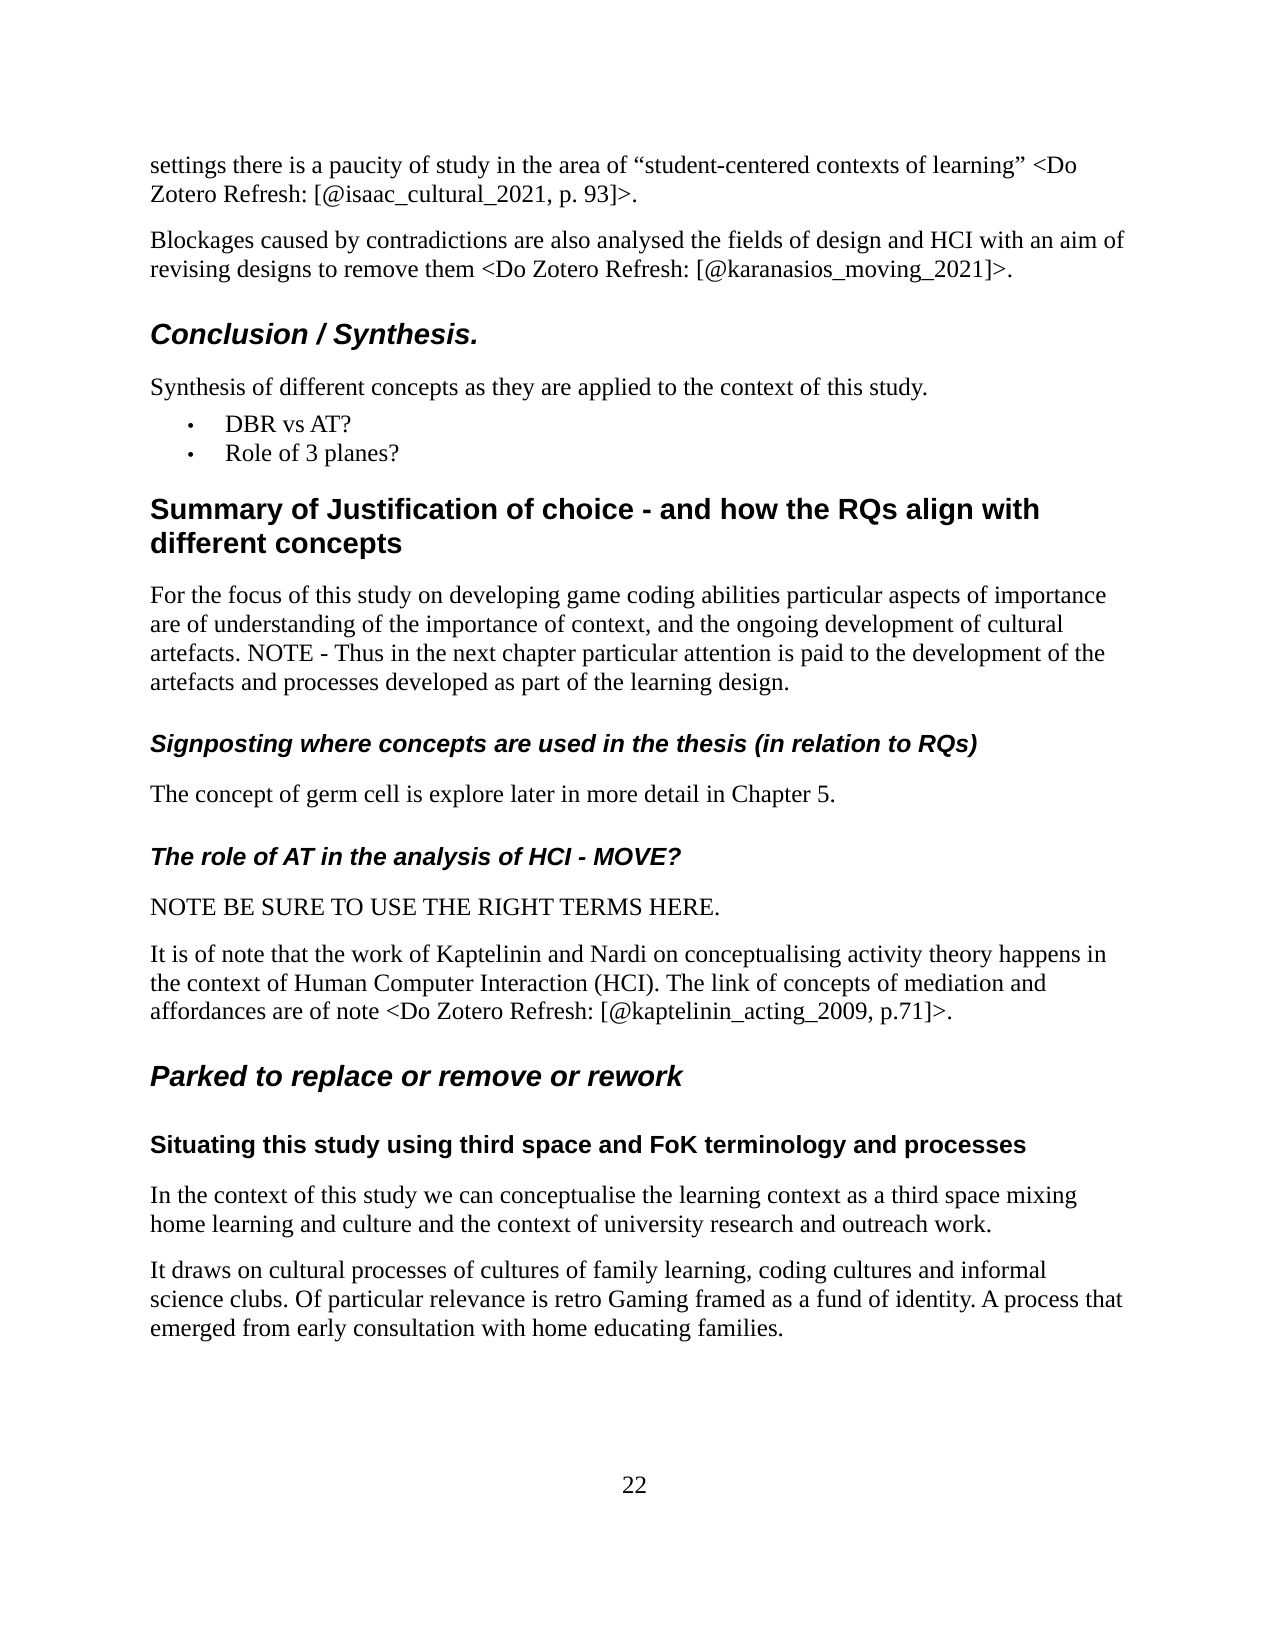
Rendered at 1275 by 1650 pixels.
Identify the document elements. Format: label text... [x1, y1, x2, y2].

text It draws on cultural processes of cultures of family learning, coding cultures and informal science clubs. Of particular relevance is retro Gaming framed as a fund of identity. A process that emerged from early consultation with home educating families. [150, 1256, 1125, 1342]
subtitle Signposting where concepts are used in the thesis (in relation to RQs) [150, 729, 1125, 758]
subtitle The role of AT in the analysis of HCI - MOVE? [150, 842, 1125, 871]
text The concept of germ cell is explore later in more detail in Chapter 5. [150, 779, 1125, 808]
list DBR vs AT? [187, 409, 1125, 438]
subtitle Situating this study using third space and FoK terminology and processes [150, 1130, 1125, 1159]
subtitle Parked to replace or remove or rework [150, 1059, 1125, 1093]
subtitle Summary of Justification of choice - and how the RQs align with different concepts [150, 492, 1125, 559]
text It is of note that the work of Kaptelinin and Nardi on conceptualising activity theory happens in the context of Human Computer Interaction (HCI). The link of concepts of mediation and affordances are of note <Do Zotero Refresh: [@kaptelinin_acting_2009, p.71]>. [150, 939, 1125, 1025]
text In the context of this study we can conceptualise the learning context as a third space mixing home learning and culture and the context of university research and outreach work. [150, 1180, 1125, 1238]
list Role of 3 planes? [187, 438, 1125, 467]
text Synthesis of different concepts as they are applied to the context of this study. [150, 372, 1125, 401]
text Blockages caused by contradictions are also analysed the fields of design and HCI with an aim of revising designs to remove them <Do Zotero Refresh: [@karanasios_moving_2021]>. [150, 225, 1125, 283]
text settings there is a paucity of study in the area of “student-centered contexts of learning” <Do Zotero Refresh: [@isaac_cultural_2021, p. 93]>. [150, 150, 1125, 207]
subtitle Conclusion / Synthesis. [150, 317, 1125, 350]
text NOTE BE SURE TO USE THE RIGHT TERMS HERE. [150, 892, 1125, 921]
text For the focus of this study on developing game coding abilities particular aspects of importance are of understanding of the importance of context, and the ongoing development of cultural artefacts. NOTE - Thus in the next chapter particular attention is paid to the development of the artefacts and processes developed as part of the learning design. [150, 581, 1125, 696]
